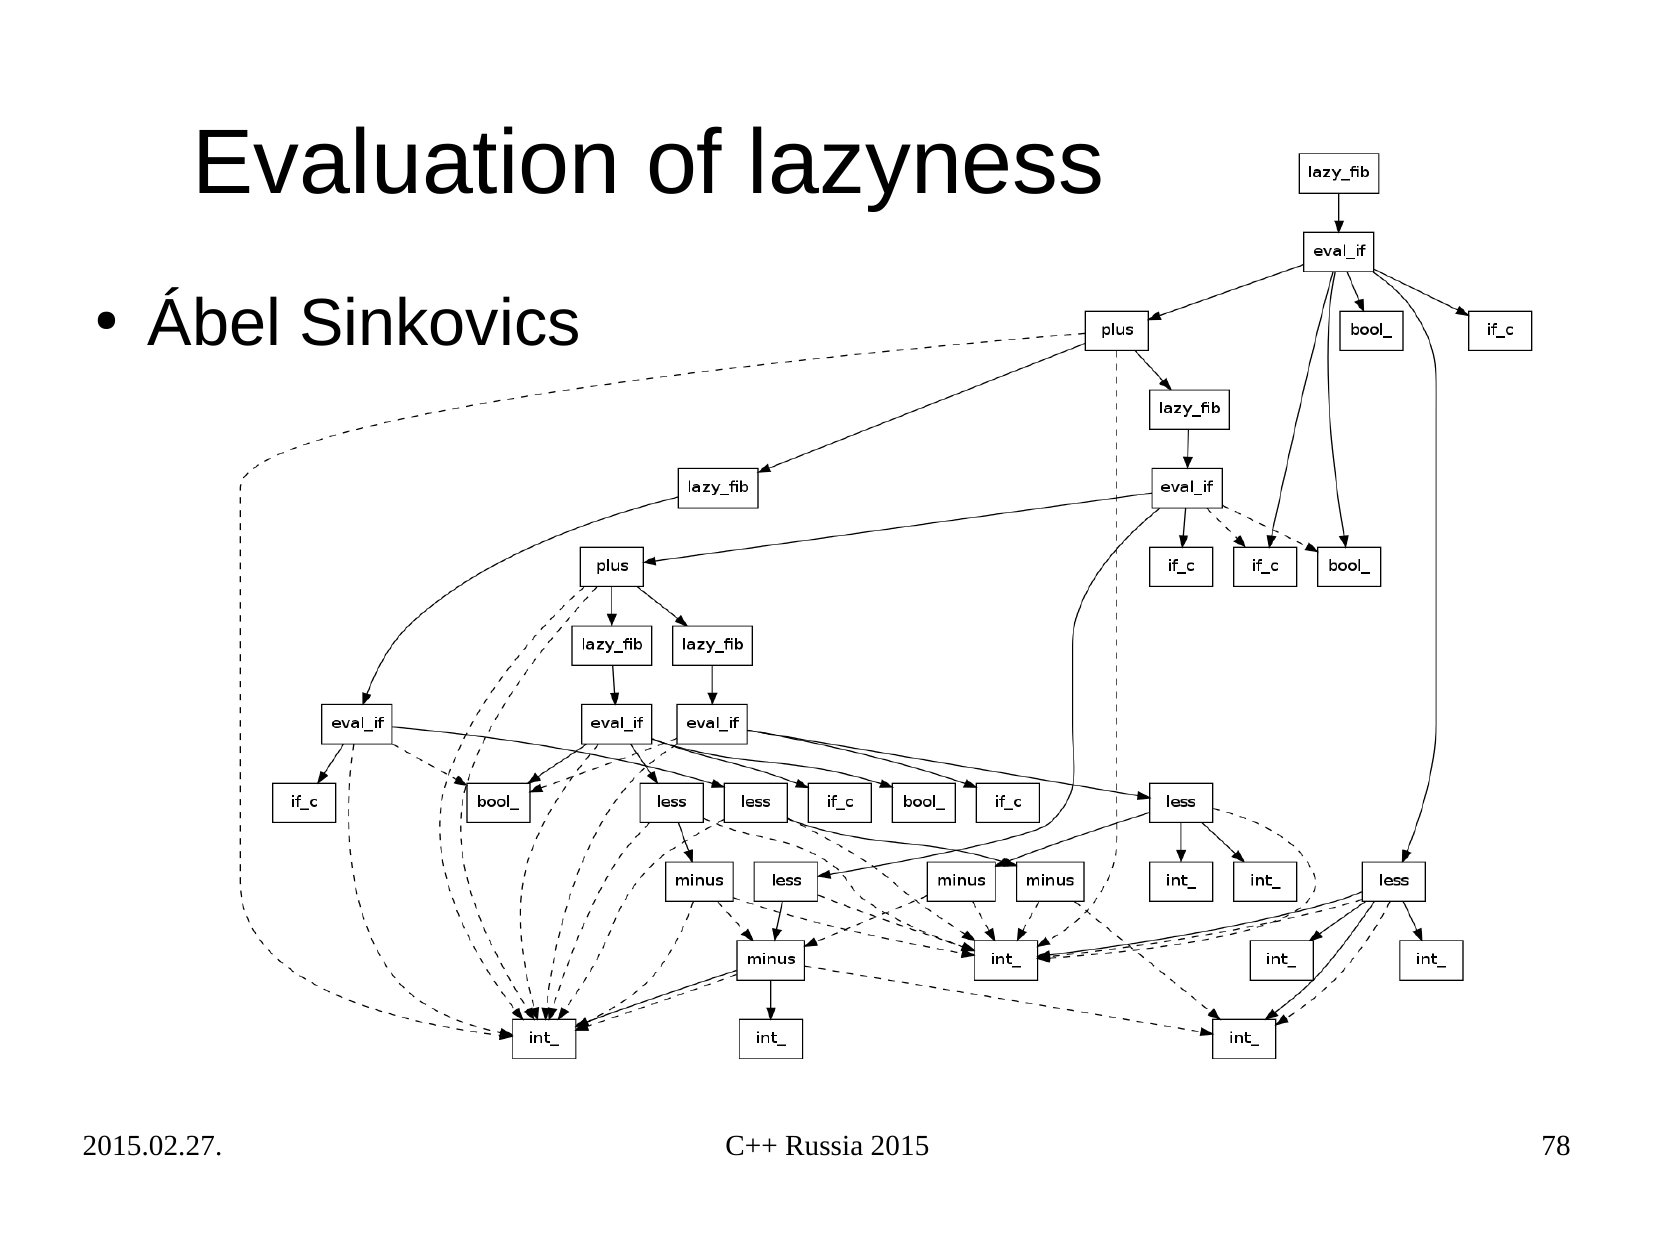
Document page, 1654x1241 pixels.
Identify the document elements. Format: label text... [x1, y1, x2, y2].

title Evaluation of lazyness [59, 58, 1241, 266]
picture [235, 149, 1536, 284]
list Ábel Sinkovics [76, 284, 1566, 1004]
picture [235, 1004, 1536, 1063]
